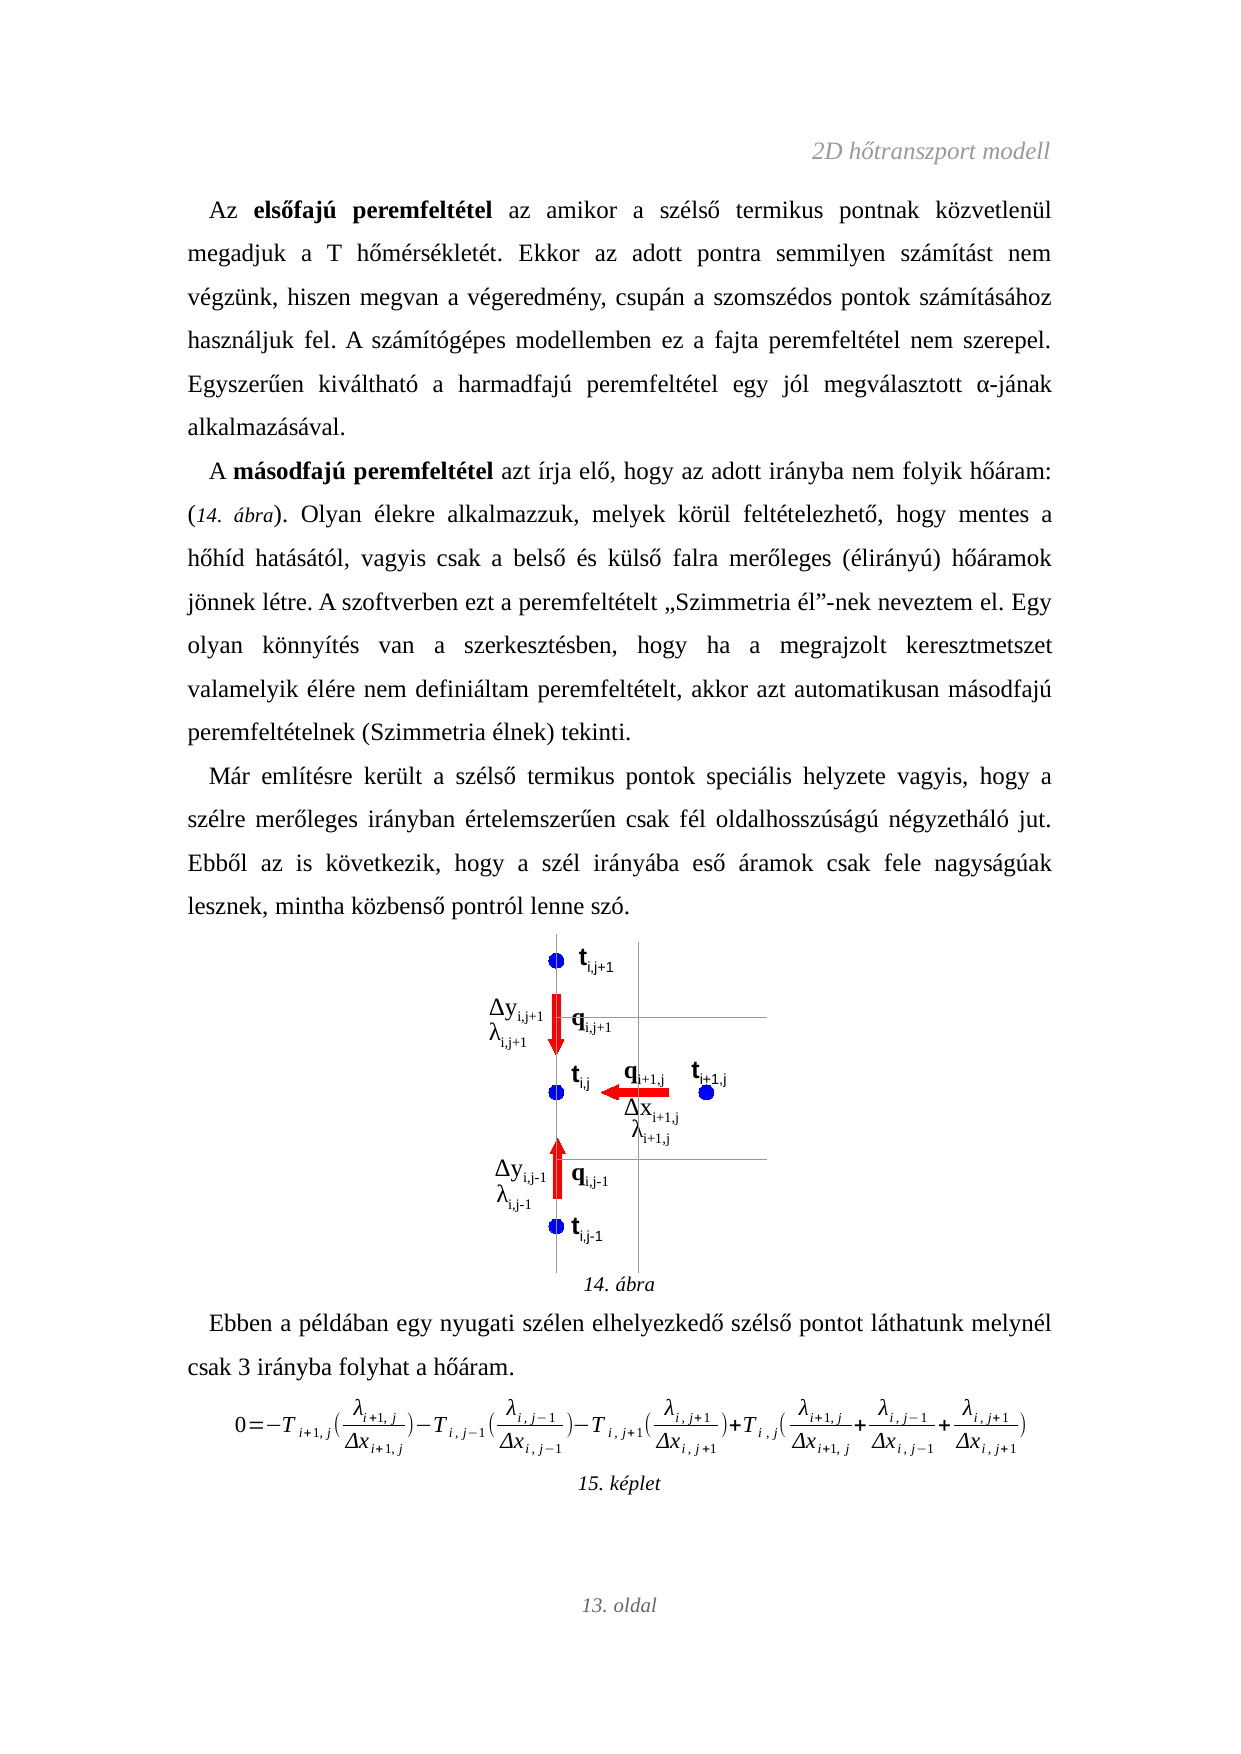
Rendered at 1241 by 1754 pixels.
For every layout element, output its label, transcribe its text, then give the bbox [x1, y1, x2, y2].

text Már említésre került a szélső termikus pontok speciális helyzete vagyis, hogy a szélre merőleges irányban értelemszerűen csak fél oldalhosszúságú négyzetháló jut. Ebből az is következik, hogy a szél irányába eső áramok csak fele nagyságúak lesznek, mintha közbenső pontról lenne szó. [187, 761, 1053, 920]
text A másodfajú peremfeltétel azt írja elő, hogy az adott irányba nem folyik hőáram: (14. ábra). Olyan élekre alkalmazzuk, melyek körül feltételezhető, hogy mentes a hőhíd hatásától, vagyis csak a belső és külső falra merőleges (élirányú) hőáramok jönnek létre. A szoftverben ezt a peremfeltételt „Szimmetria él”-nek neveztem el. Egy olyan könnyítés van a szerkesztésben, hogy ha a megrajzolt keresztmetszet valamelyik élére nem definiáltam peremfeltételt, akkor azt automatikusan másodfajú peremfeltételnek (Szimmetria élnek) tekinti. [187, 456, 1053, 746]
text Ebben a példában egy nyugati szélen elhelyezkedő szélső pontot láthatunk melynél csak 3 irányba folyhat a hőáram. [187, 1308, 1053, 1381]
text 14. ábra [187, 1272, 1053, 1296]
text Az elsőfajú peremfeltétel az amikor a szélső termikus pontnak közvetlenül megadjuk a T hőmérsékletét. Ekkor az adott pontra semmilyen számítást nem végzünk, hiszen megvan a végeredmény, csupán a szomszédos pontok számításához használjuk fel. A számítógépes modellemben ez a fajta peremfeltétel nem szerepel. Egyszerűen kiváltható a harmadfajú peremfeltétel egy jól megválasztott α-jának alkalmazásával. [187, 194, 1053, 441]
text 15. képlet [187, 1471, 1053, 1495]
